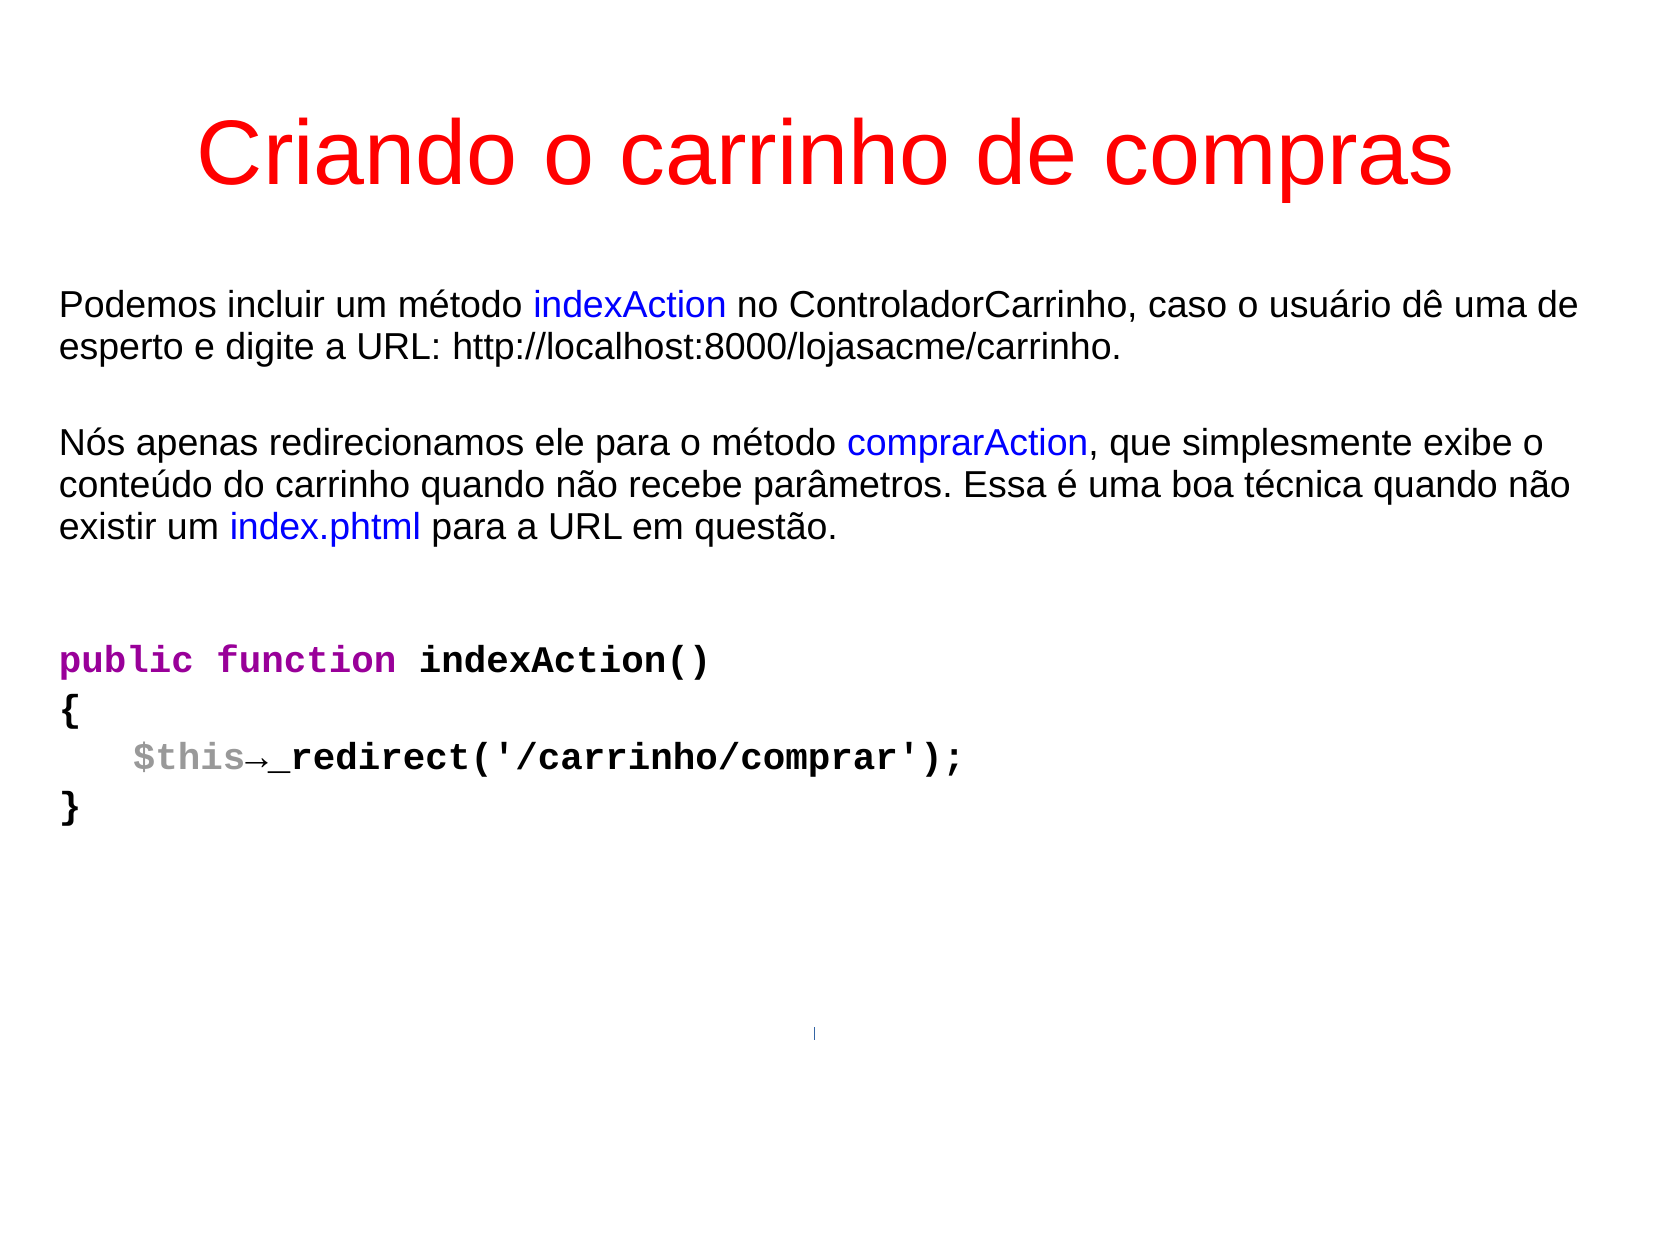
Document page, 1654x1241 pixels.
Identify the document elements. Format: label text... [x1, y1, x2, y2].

title Criando o carrinho de compras [82, 49, 1571, 257]
list Podemos incluir um método indexAction no ControladorCarrinho, caso o usuário dê uma de esperto e digite a URL: http://localhost:8000/lojasacme/carrinho. Nós apenas redirecionamos ele para o método comprarAction, que simplesmente exibe o conteúdo do carrinho quando não recebe parâmetros. Essa é uma boa técnica quando não existir um index.phtml para a URL em questão. public function indexAction() { $this→_redirect('/carrinho/comprar'); } [59, 283, 1607, 1182]
